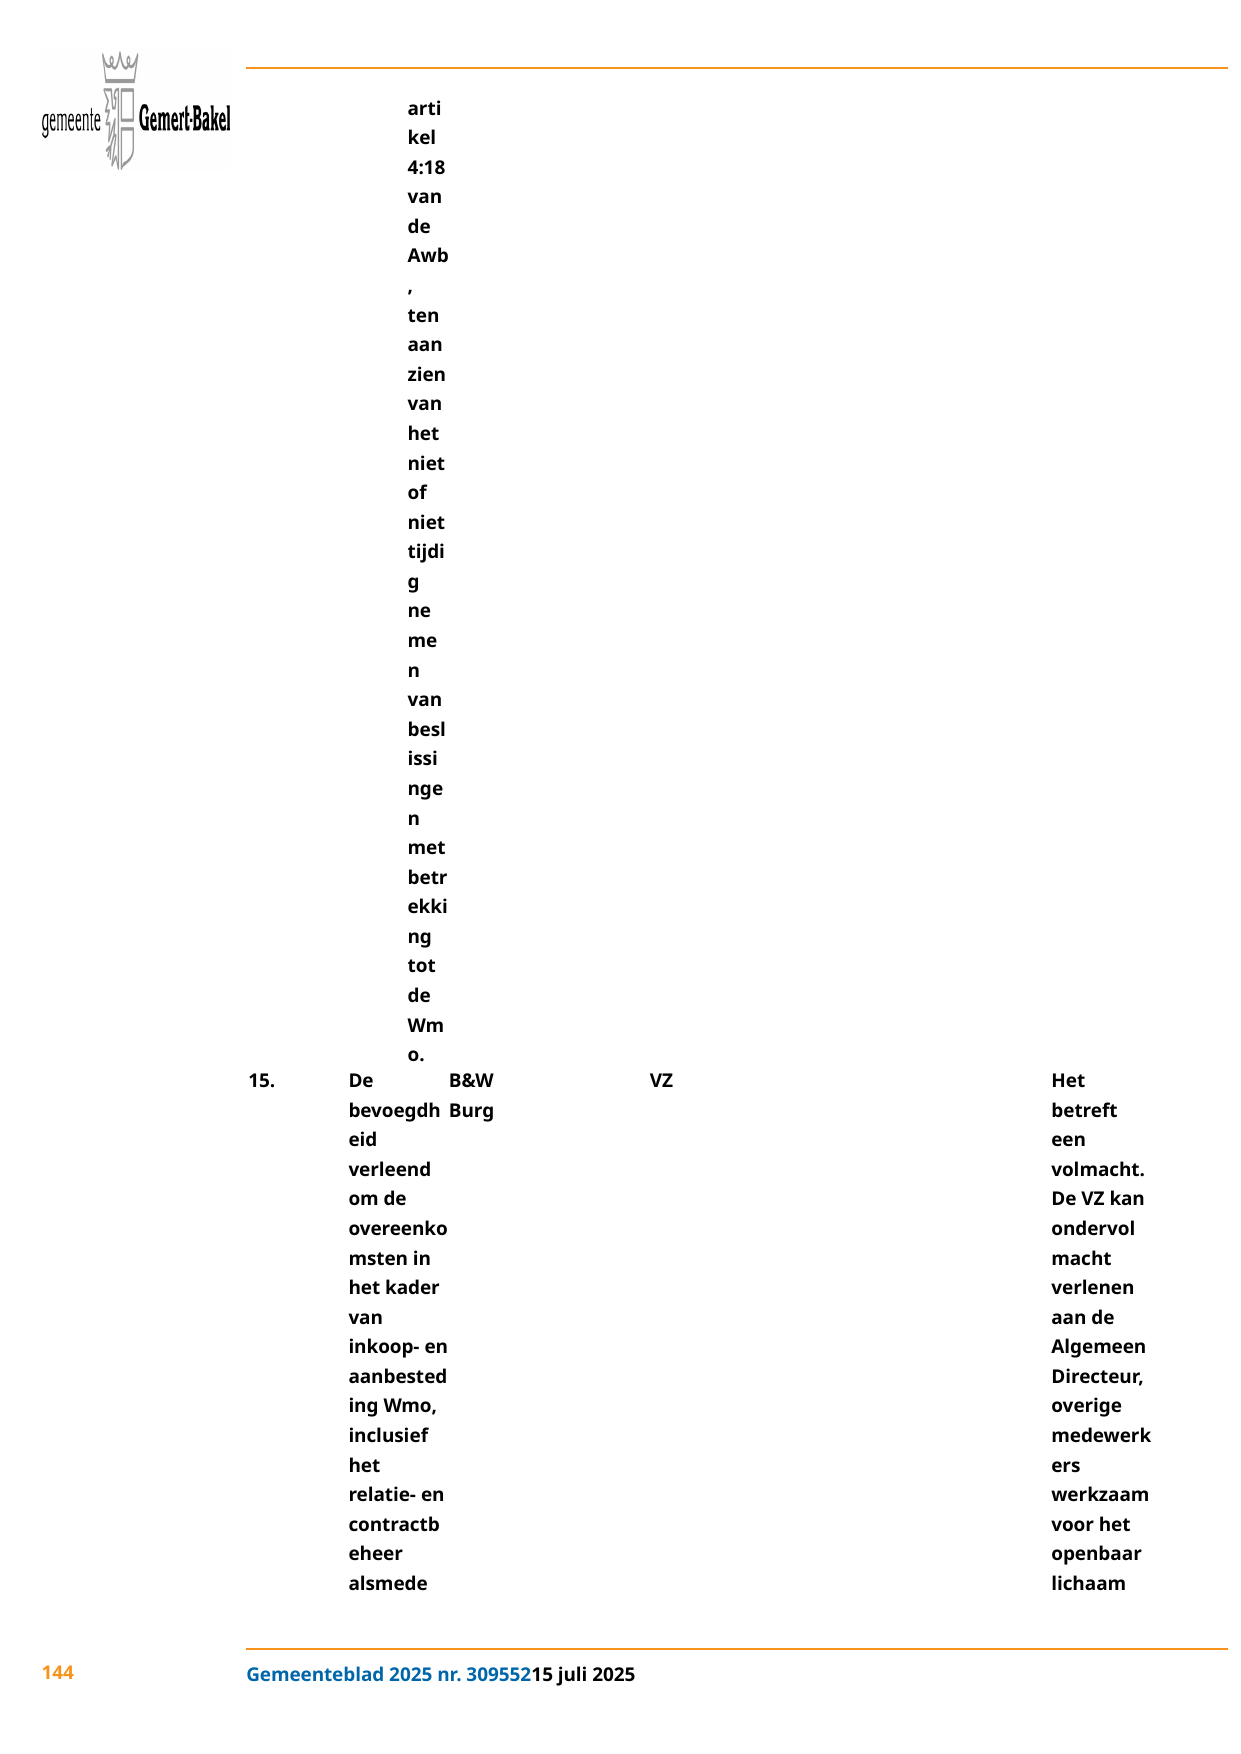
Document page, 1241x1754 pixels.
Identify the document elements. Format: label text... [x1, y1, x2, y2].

table_cell [750, 95, 850, 1067]
table_cell 15. [248, 1067, 348, 1596]
table_cell [951, 95, 1051, 1067]
table_cell [850, 1067, 951, 1596]
table_cell [650, 95, 750, 1067]
table_cell B&W Burg [449, 1067, 549, 1596]
table_cell [449, 95, 549, 1067]
table_cell VZ [650, 1067, 750, 1596]
table_cell [850, 95, 951, 1067]
table_cell [951, 1067, 1051, 1596]
table_cell De bevoegdheid verleend om de overeenkomsten in het kader van inkoop- en aanbesteding Wmo, inclusief het relatie- en contractbeheer alsmede [348, 1067, 449, 1596]
table_cell [549, 95, 649, 1067]
table_cell Het betreft een volmacht. De VZ kan ondervolmacht verlenen aan de Algemeen Directeur, overige medewerkers werkzaam voor het openbaar lichaam [1051, 1067, 1152, 1596]
table_cell artikel 4:18 van de Awb, ten aanzien van het niet of niet tijdig nemen van beslissingen met betrekking tot de Wmo. [348, 95, 449, 1067]
table_cell [549, 1067, 649, 1596]
table_cell [750, 1067, 850, 1596]
picture [41, 47, 231, 172]
table_cell [1051, 95, 1152, 1067]
table_cell [248, 95, 348, 1067]
